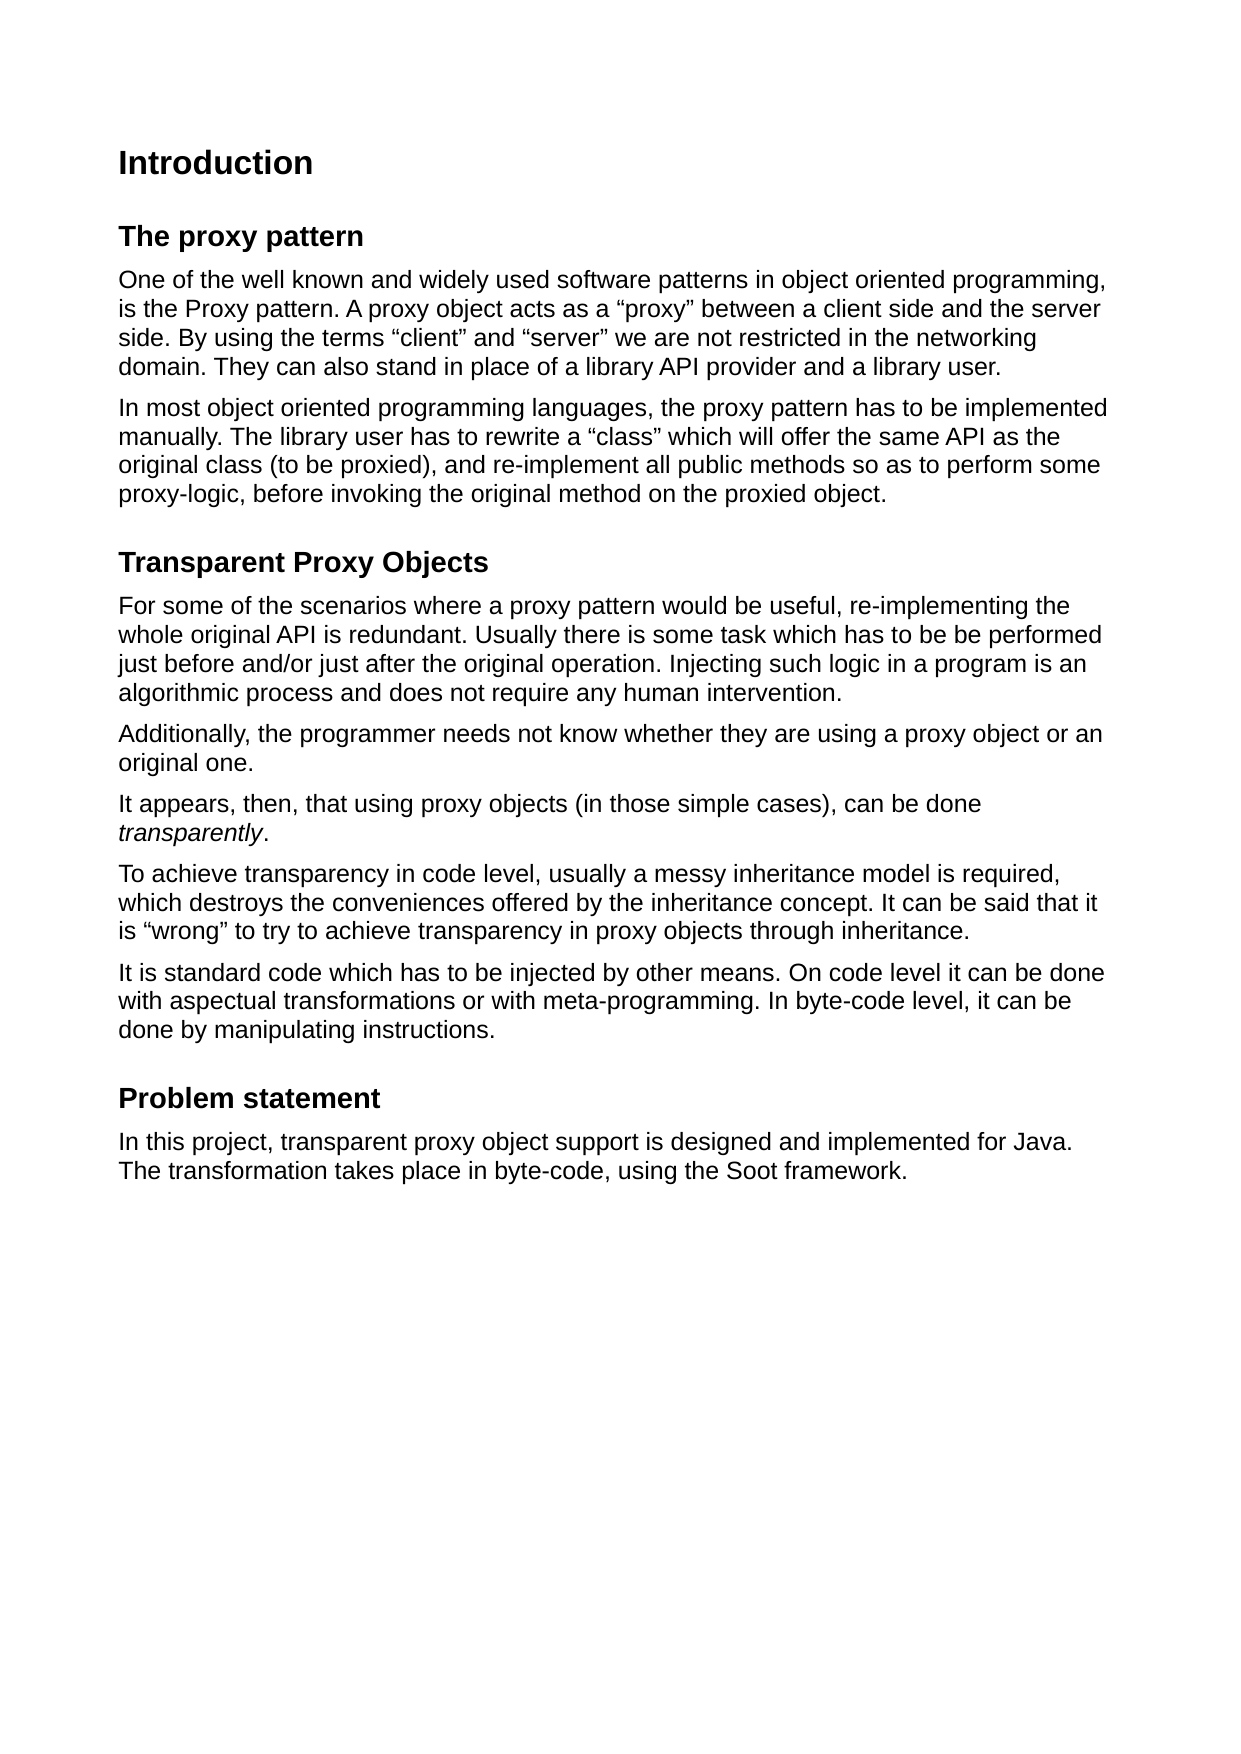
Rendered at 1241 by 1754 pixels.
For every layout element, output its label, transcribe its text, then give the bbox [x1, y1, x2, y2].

text It is standard code which has to be injected by other means. On code level it can be done with aspectual transformations or with meta-programming. In byte-code level, it can be done by manipulating instructions. [118, 958, 1122, 1044]
text In this project, transparent proxy object support is designed and implemented for Java. The transformation takes place in byte-code, using the Soot framework. [118, 1127, 1122, 1185]
text One of the well known and widely used software patterns in object oriented programming, is the Proxy pattern. A proxy object acts as a “proxy” between a client side and the server side. By using the terms “client” and “server” we are not restricted in the networking domain. They can also stand in place of a library API provider and a library user. [118, 265, 1122, 380]
subtitle The proxy pattern [118, 219, 1122, 253]
text In most object oriented programming languages, the proxy pattern has to be implemented manually. The library user has to rewrite a “class” which will offer the same API as the original class (to be proxied), and re-implement all public methods so as to perform some proxy-logic, before invoking the original method on the proxied object. [118, 393, 1122, 508]
subtitle Introduction [118, 143, 1122, 182]
subtitle Problem statement [118, 1081, 1122, 1115]
text To achieve transparency in code level, usually a messy inheritance model is required, which destroys the conveniences offered by the inheritance concept. It can be said that it is “wrong” to try to achieve transparency in proxy objects through inheritance. [118, 859, 1122, 945]
text It appears, then, that using proxy objects (in those simple cases), can be done transparently. [118, 789, 1122, 846]
subtitle Transparent Proxy Objects [118, 545, 1122, 579]
text Additionally, the programmer needs not know whether they are using a proxy object or an original one. [118, 719, 1122, 776]
text For some of the scenarios where a proxy pattern would be useful, re-implementing the whole original API is redundant. Usually there is some task which has to be be performed just before and/or just after the original operation. Injecting such logic in a program is an algorithmic process and does not require any human intervention. [118, 591, 1122, 706]
